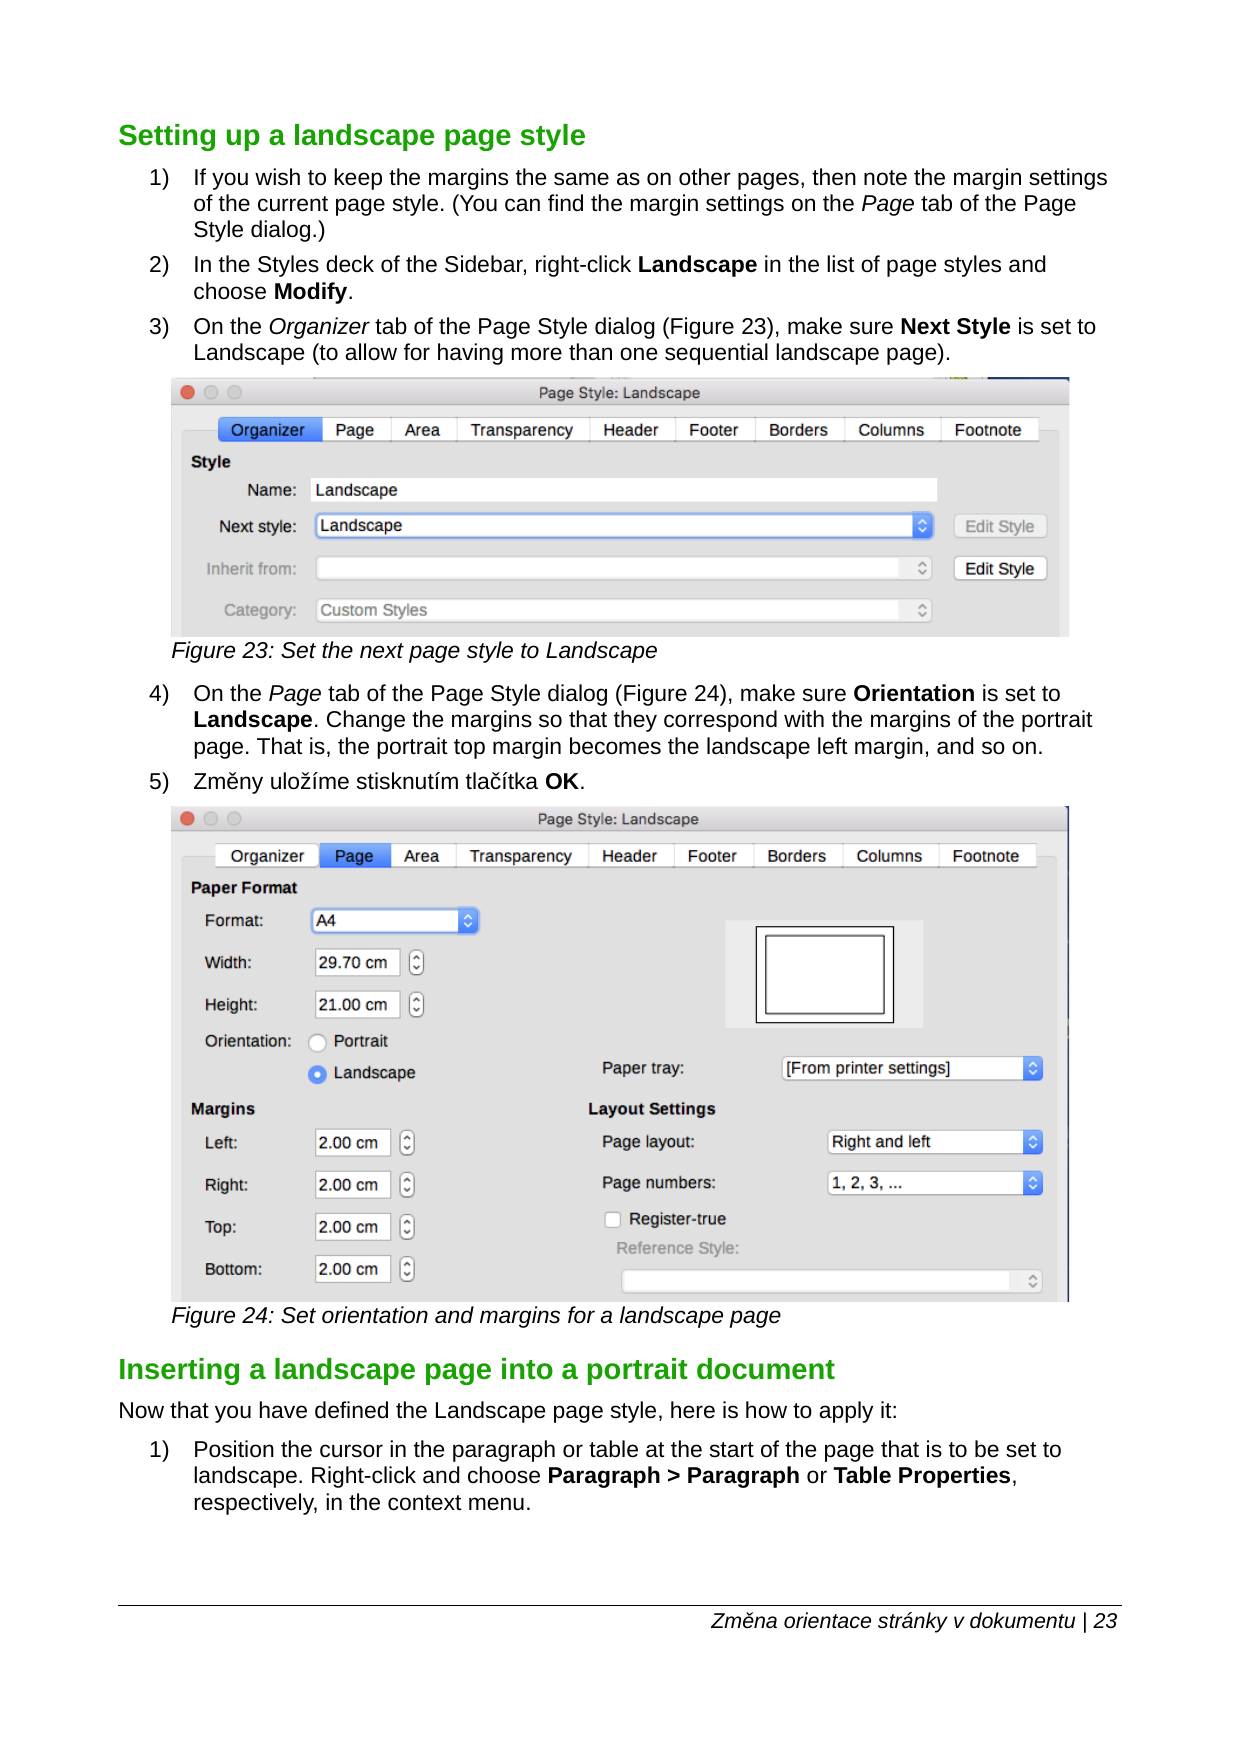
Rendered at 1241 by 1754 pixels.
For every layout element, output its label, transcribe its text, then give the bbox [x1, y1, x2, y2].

list In the Styles deck of the Sidebar, right-click Landscape in the list of page styles and choose Modify. [169, 251, 1122, 304]
list Změny uložíme stisknutím tlačítka OK. [169, 768, 1122, 794]
list On the Page tab of the Page Style dialog (Figure 24), make sure Orientation is set to Landscape. Change the margins so that they correspond with the margins of the portrait page. That is, the portrait top margin becomes the landscape left margin, and so on. [169, 680, 1122, 759]
subtitle Setting up a landscape page style [118, 118, 1122, 152]
list If you wish to keep the margins the same as on other pages, then note the margin settings of the current page style. (You can find the margin settings on the Page tab of the Page Style dialog.) [169, 163, 1122, 242]
text Figure 24: Set orientation and margins for a landscape page [171, 1302, 1069, 1328]
list Position the cursor in the paragraph or table at the start of the page that is to be set to landscape. Right-click and choose Paragraph > Paragraph or Table Properties, respectively, in the context menu. [169, 1436, 1122, 1515]
text Figure 23: Set the next page style to Landscape [171, 637, 1069, 663]
picture [171, 377, 1070, 637]
list Now that you have defined the Landscape page style, here is how to apply it: [118, 1397, 1122, 1423]
subtitle Inserting a landscape page into a portrait document [118, 1352, 1122, 1385]
picture [171, 806, 1070, 1302]
list On the Organizer tab of the Page Style dialog (Figure 23), make sure Next Style is set to Landscape (to allow for having more than one sequential landscape page). [169, 313, 1122, 366]
